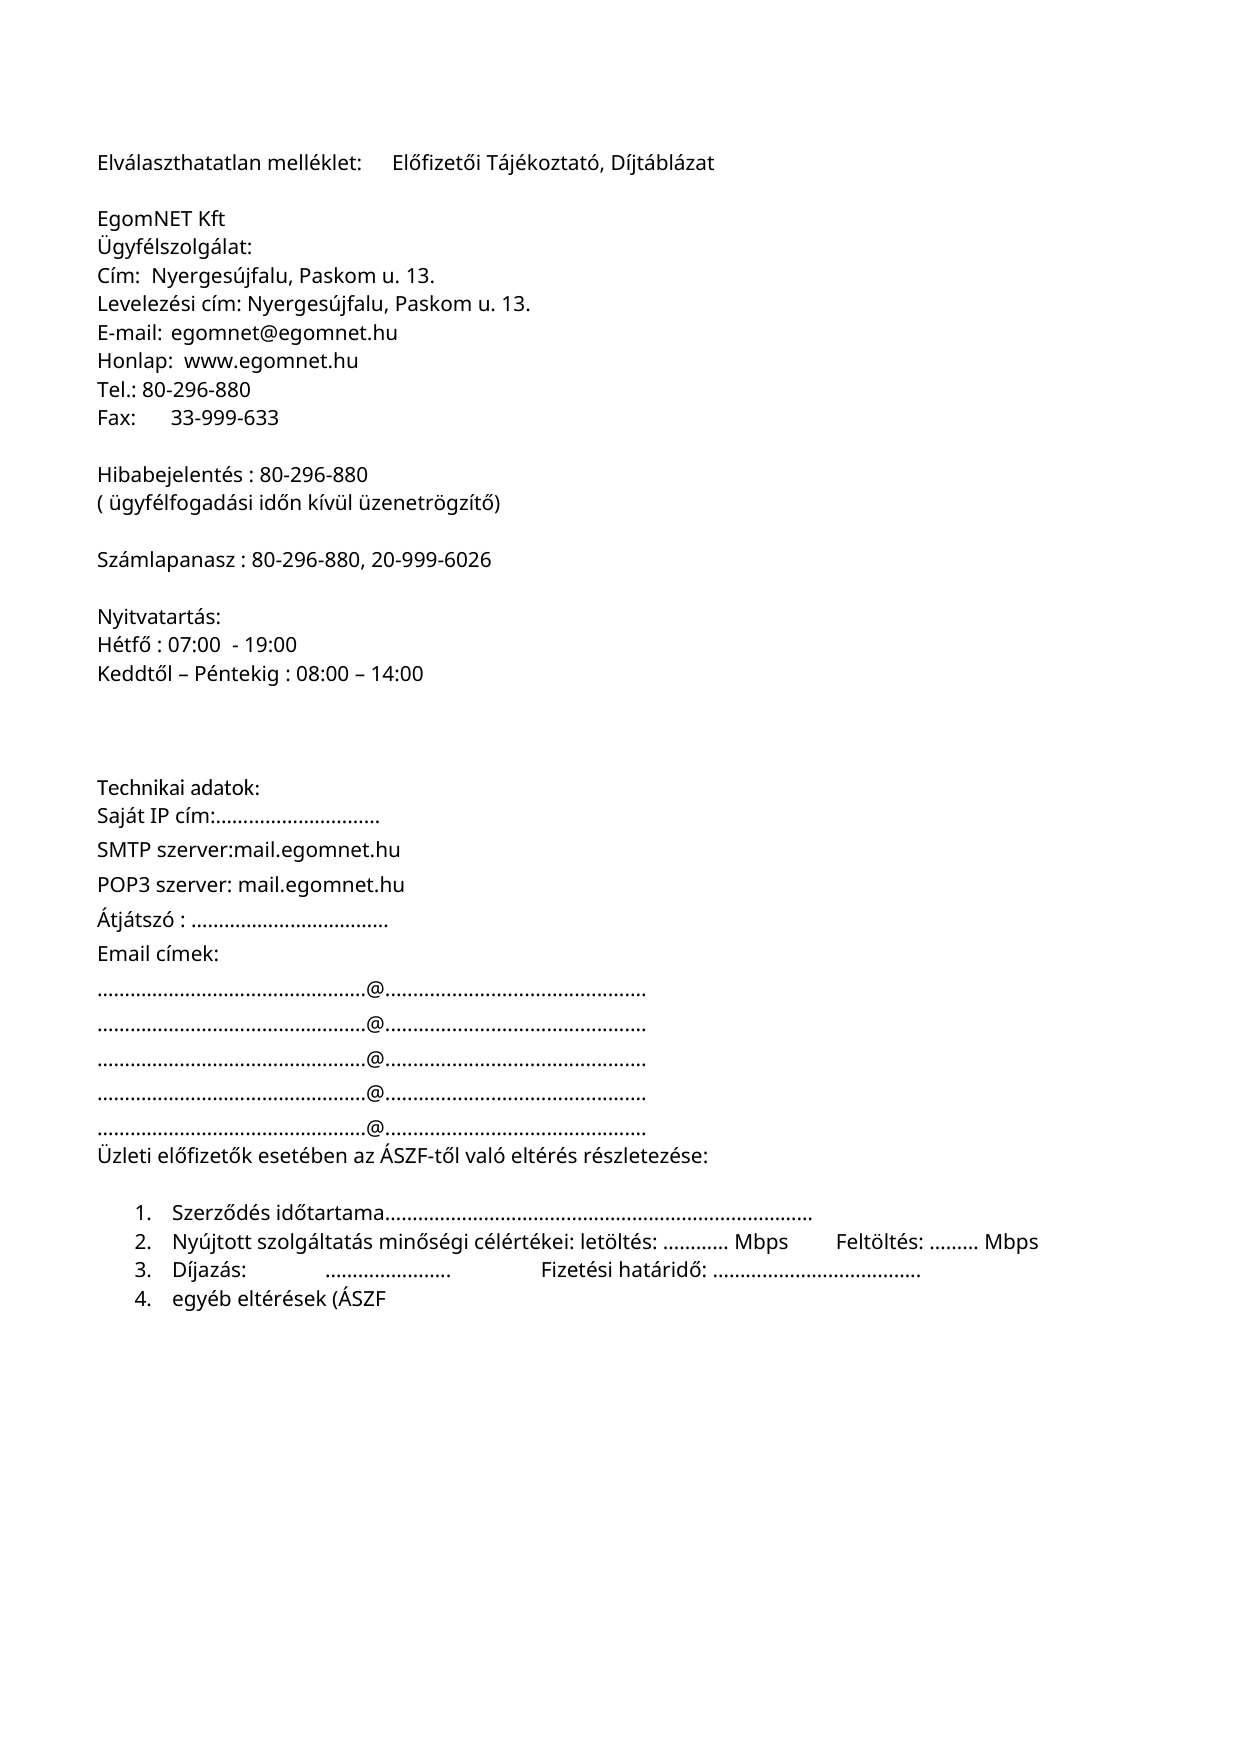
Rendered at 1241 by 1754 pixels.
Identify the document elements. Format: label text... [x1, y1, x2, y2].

text ………………………………………….@............................................... [97, 1009, 1130, 1037]
text Hibabejelentés : 80-296-880 [97, 460, 1130, 488]
text Honlap: www.egomnet.hu [97, 346, 1130, 375]
list Nyújtott szolgáltatás minőségi célértékei: letöltés: ………… Mbps Feltöltés: ……… Mbps [134, 1227, 1130, 1255]
text Számlapanasz : 80-296-880, 20-999-6026 [97, 545, 1130, 574]
text ( ügyfélfogadási időn kívül üzenetrögzítő) [97, 488, 1130, 517]
text Cím: Nyergesújfalu, Paskom u. 13. [97, 261, 1130, 289]
text Elválaszthatatlan melléklet: Előfizetői Tájékoztató, Díjtáblázat [97, 148, 1130, 176]
list egyéb eltérések (ÁSZF [134, 1284, 1130, 1312]
text Ügyfélszolgálat: [97, 232, 1130, 261]
text Nyitvatartás: [97, 602, 1130, 631]
text ………………………………………….@............................................... [97, 974, 1130, 1003]
text POP3 szerver: mail.egomnet.hu [97, 870, 1130, 899]
text Levelezési cím: Nyergesújfalu, Paskom u. 13. [97, 289, 1130, 318]
text E-mail: egomnet@egomnet.hu [97, 318, 1130, 346]
text Átjátszó : ……………………………… [97, 905, 1130, 933]
text Email címek: [97, 939, 1130, 968]
text Tel.: 80-296-880 [97, 375, 1130, 403]
text Üzleti előfizetők esetében az ÁSZF-től való eltérés részletezése: [97, 1141, 1130, 1170]
text ………………………………………….@............................................... [97, 1078, 1130, 1107]
text ………………………………………….@............................................... [97, 1113, 1130, 1141]
text Keddtől – Péntekig : 08:00 – 14:00 [97, 659, 1130, 687]
list Szerződés időtartama…………………………………………………………………… [134, 1198, 1130, 1227]
text Technikai adatok: [97, 773, 1130, 801]
text ………………………………………….@............................................... [97, 1044, 1130, 1072]
list Díjazás: ………………….. Fizetési határidő: ……………………………….. [134, 1255, 1130, 1284]
text Fax: 33-999-633 [97, 403, 1130, 432]
text Saját IP cím:………………………… [97, 801, 1130, 829]
text Hétfő : 07:00 - 19:00 [97, 631, 1130, 659]
text EgomNET Kft [97, 204, 1130, 232]
text SMTP szerver:mail.egomnet.hu [97, 836, 1130, 864]
